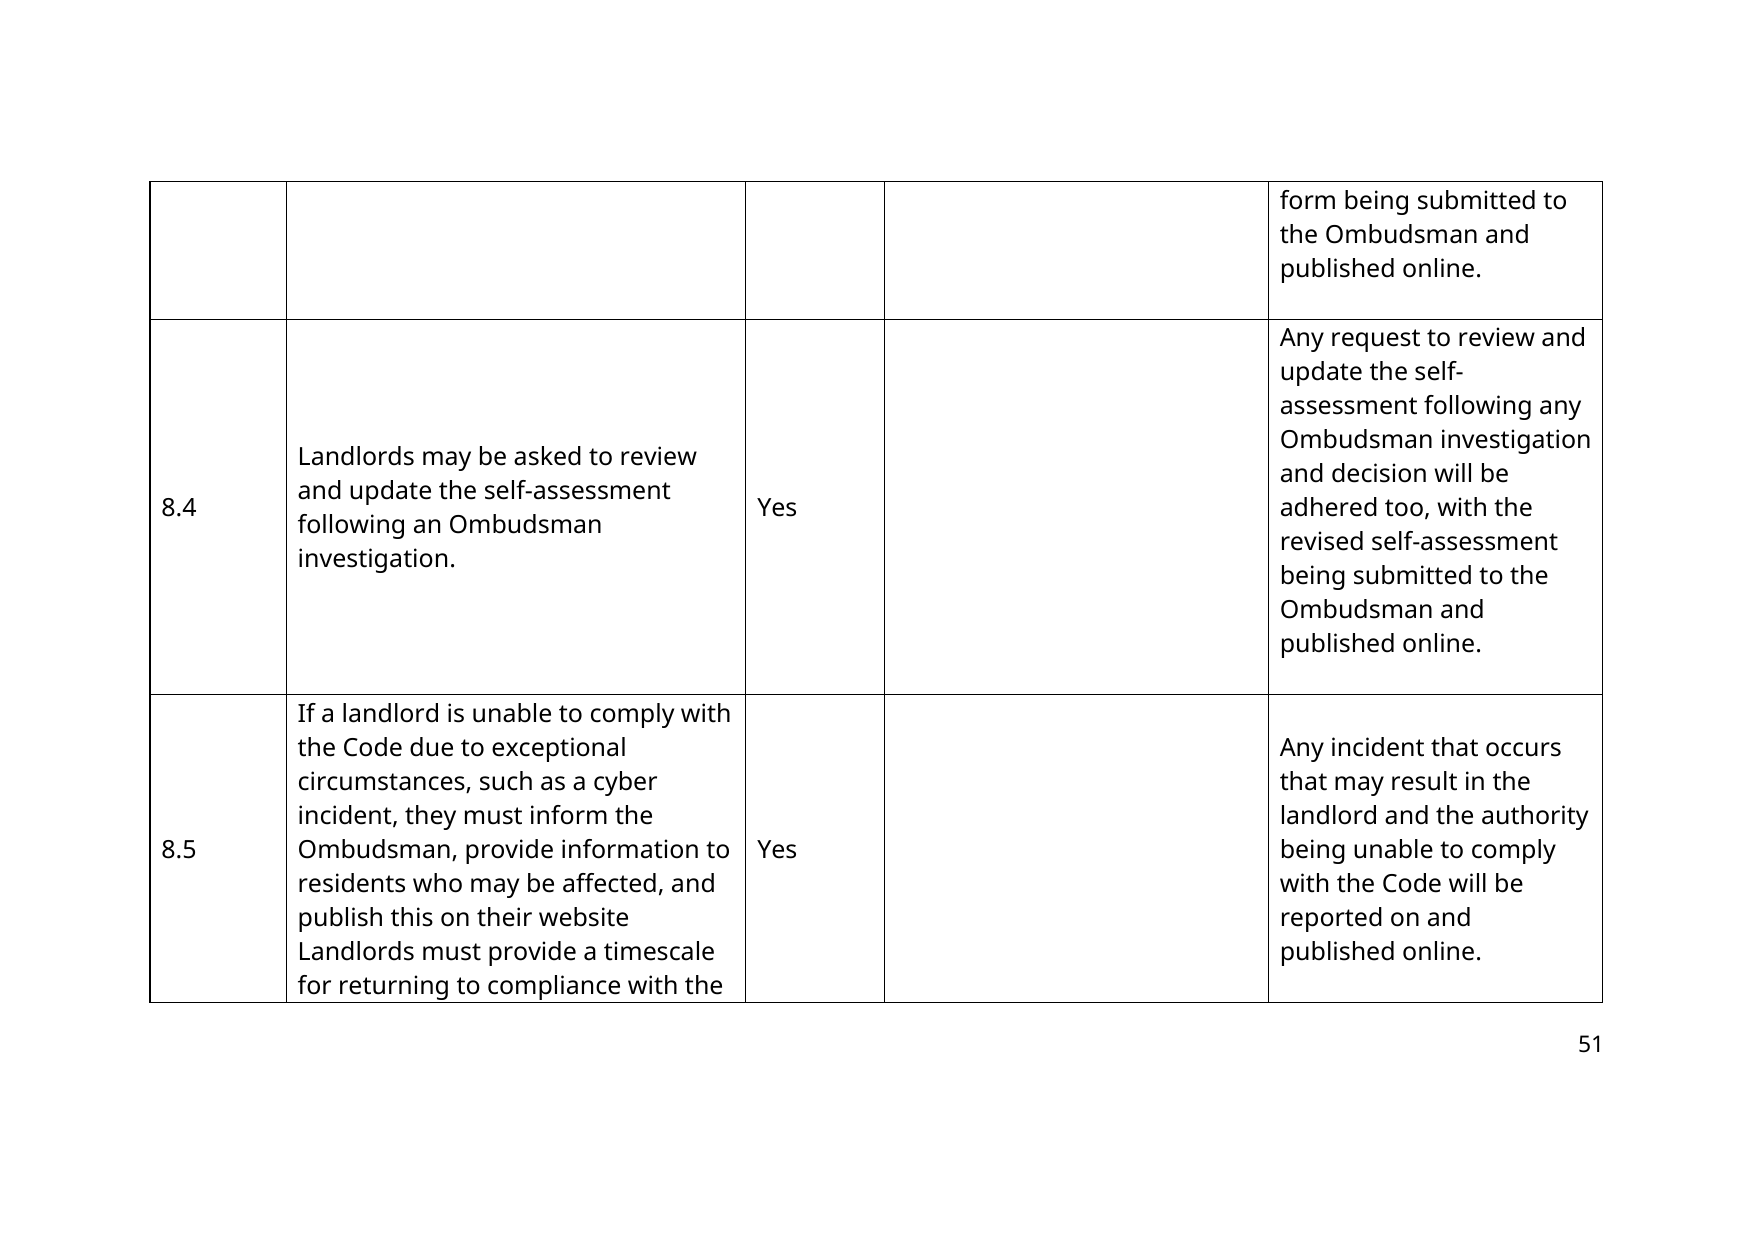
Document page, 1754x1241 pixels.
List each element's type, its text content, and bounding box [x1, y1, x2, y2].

table_cell Yes [746, 320, 884, 694]
table_cell Any incident that occurs that may result in the landlord and the authority being unable to comply with the Code will be reported on and published online. [1269, 695, 1602, 1002]
table_cell [885, 182, 1268, 318]
table_cell [287, 182, 745, 318]
table_cell form being submitted to the Ombudsman and published online. [1269, 182, 1602, 318]
table_cell Any request to review and update the self-assessment following any Ombudsman investigation and decision will be adhered too, with the revised self-assessment being submitted to the Ombudsman and published online. [1269, 320, 1602, 694]
table_cell [151, 182, 286, 318]
table_cell 8.4 [151, 320, 286, 694]
table_cell Landlords may be asked to review and update the self-assessment following an Ombudsman investigation. [287, 320, 745, 694]
table_cell [746, 182, 884, 318]
table_cell Yes [746, 695, 884, 1002]
table_cell [885, 320, 1268, 694]
table_cell [885, 695, 1268, 1002]
table_cell 8.5 [151, 695, 286, 1002]
table_cell If a landlord is unable to comply with the Code due to exceptional circumstances, such as a cyber incident, they must inform the Ombudsman, provide information to residents who may be affected, and publish this on their website Landlords must provide a timescale for returning to compliance with the [287, 695, 745, 1002]
